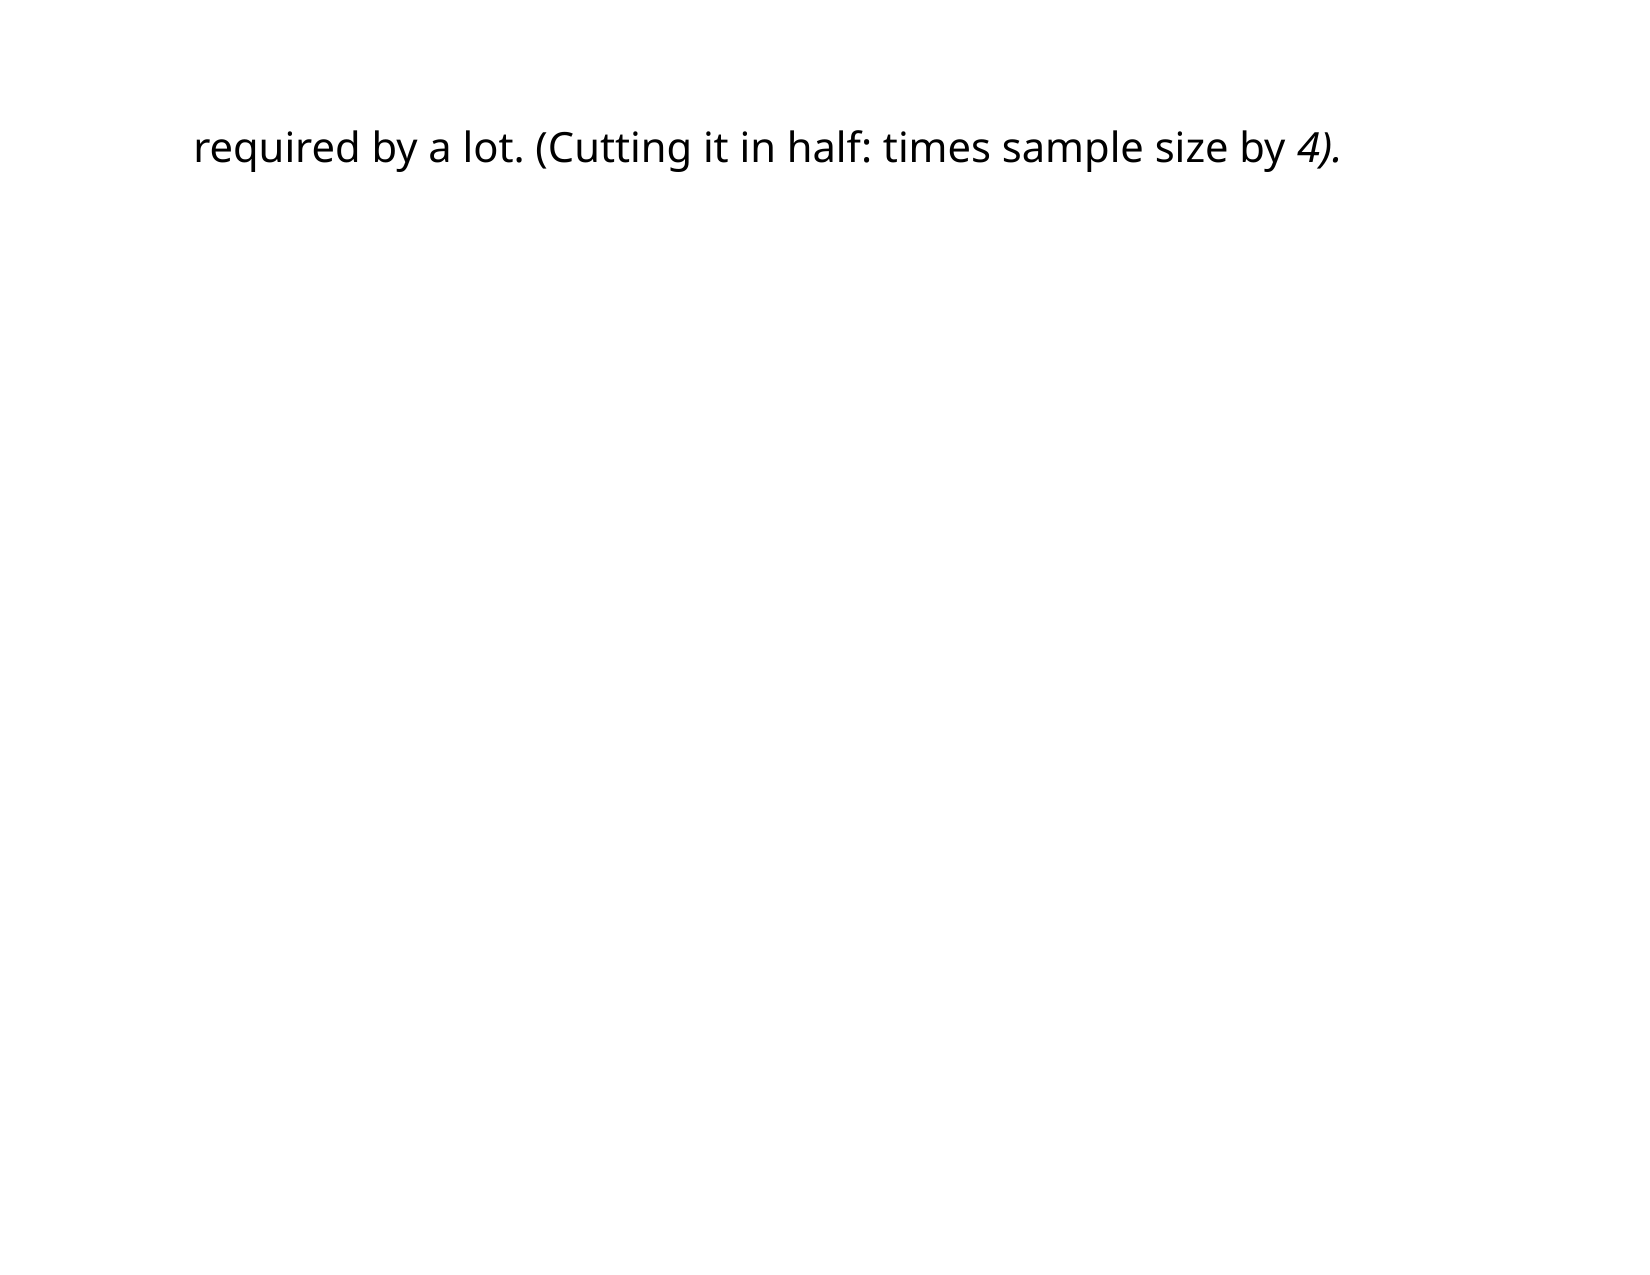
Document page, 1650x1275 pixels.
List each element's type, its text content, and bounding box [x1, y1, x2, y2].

list required by a lot. (Cutting it in half: times sample size by 4). [156, 118, 1532, 175]
